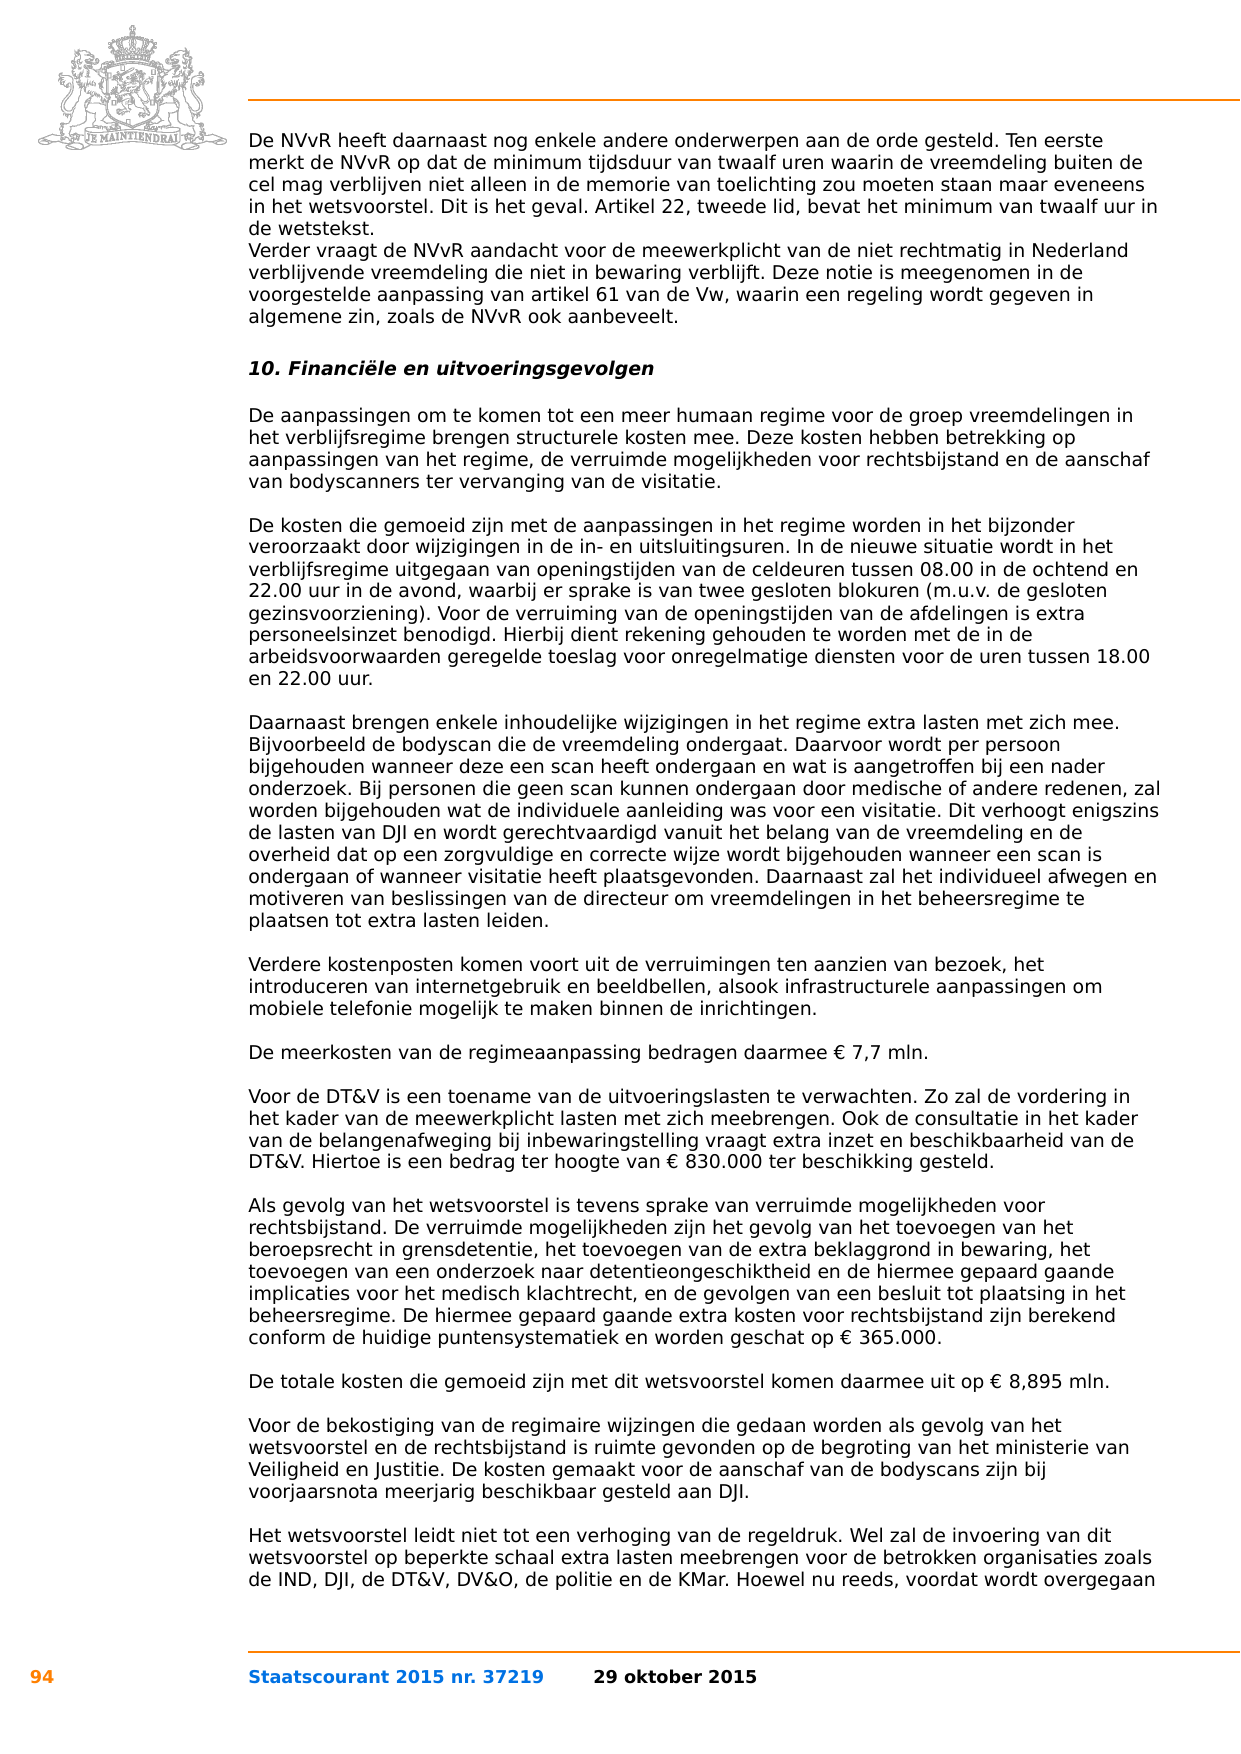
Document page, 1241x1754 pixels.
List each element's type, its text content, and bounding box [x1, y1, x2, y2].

text Het wetsvoorstel leidt niet tot een verhoging van de regeldruk. Wel zal de invoering van dit wetsvoorstel op beperkte schaal extra lasten meebrengen voor de betrokken organisaties zoals de IND, DJI, de DT&V, DV&O, de politie en de KMar. Hoewel nu reeds, voordat wordt overgegaan [248, 1525, 1163, 1591]
text Verder vraagt de NVvR aandacht voor de meewerkplicht van de niet rechtmatig in Nederland verblijvende vreemdeling die niet in bewaring verblijft. Deze notie is meegenomen in de voorgestelde aanpassing van artikel 61 van de Vw, waarin een regeling wordt gegeven in algemene zin, zoals de NVvR ook aanbeveelt. [248, 240, 1163, 328]
text De NVvR heeft daarnaast nog enkele andere onderwerpen aan de orde gesteld. Ten eerste merkt de NVvR op dat de minimum tijdsduur van twaalf uren waarin de vreemdeling buiten de cel mag verblijven niet alleen in de memorie van toelichting zou moeten staan maar eveneens in het wetsvoorstel. Dit is het geval. Artikel 22, tweede lid, bevat het minimum van twaalf uur in de wetstekst. [248, 130, 1163, 240]
text De totale kosten die gemoeid zijn met dit wetsvoorstel komen daarmee uit op € 8,895 mln. [248, 1371, 1163, 1393]
text De kosten die gemoeid zijn met de aanpassingen in het regime worden in het bijzonder veroorzaakt door wijzigingen in de in- en uitsluitingsuren. In de nieuwe situatie wordt in het verblijfsregime uitgegaan van openingstijden van de celdeuren tussen 08.00 in de ochtend en 22.00 uur in de avond, waarbij er sprake is van twee gesloten blokuren (m.u.v. de gesloten gezinsvoorziening). Voor de verruiming van de openingstijden van de afdelingen is extra personeelsinzet benodigd. Hierbij dient rekening gehouden te worden met de in de arbeidsvoorwaarden geregelde toeslag voor onregelmatige diensten voor de uren tussen 18.00 en 22.00 uur. [248, 514, 1163, 690]
text De aanpassingen om te komen tot een meer humaan regime voor de groep vreemdelingen in het verblijfsregime brengen structurele kosten mee. Deze kosten hebben betrekking op aanpassingen van het regime, de verruimde mogelijkheden voor rechtsbijstand en de aanschaf van bodyscanners ter vervanging van de visitatie. [248, 405, 1163, 493]
subtitle 10. Financiële en uitvoeringsgevolgen [248, 358, 1163, 380]
text Als gevolg van het wetsvoorstel is tevens sprake van verruimde mogelijkheden voor rechtsbijstand. De verruimde mogelijkheden zijn het gevolg van het toevoegen van het beroepsrecht in grensdetentie, het toevoegen van de extra beklaggrond in bewaring, het toevoegen van een onderzoek naar detentieongeschiktheid en de hiermee gepaard gaande implicaties voor het medisch klachtrecht, en de gevolgen van een besluit tot plaatsing in het beheersregime. De hiermee gepaard gaande extra kosten voor rechtsbijstand zijn berekend conform de huidige puntensystematiek en worden geschat op € 365.000. [248, 1195, 1163, 1349]
text Daarnaast brengen enkele inhoudelijke wijzigingen in het regime extra lasten met zich mee. Bijvoorbeeld de bodyscan die de vreemdeling ondergaat. Daarvoor wordt per persoon bijgehouden wanneer deze een scan heeft ondergaan en wat is aangetroffen bij een nader onderzoek. Bij personen die geen scan kunnen ondergaan door medische of andere redenen, zal worden bijgehouden wat de individuele aanleiding was voor een visitatie. Dit verhoogt enigszins de lasten van DJI en wordt gerechtvaardigd vanuit het belang van de vreemdeling en de overheid dat op een zorgvuldige en correcte wijze wordt bijgehouden wanneer een scan is ondergaan of wanneer visitatie heeft plaatsgevonden. Daarnaast zal het individueel afwegen en motiveren van beslissingen van de directeur om vreemdelingen in het beheersregime te plaatsen tot extra lasten leiden. [248, 712, 1163, 932]
picture [38, 25, 227, 150]
text De meerkosten van de regimeaanpassing bedragen daarmee € 7,7 mln. [248, 1042, 1163, 1064]
text Voor de bekostiging van de regimaire wijzingen die gedaan worden als gevolg van het wetsvoorstel en de rechtsbijstand is ruimte gevonden op de begroting van het ministerie van Veiligheid en Justitie. De kosten gemaakt voor de aanschaf van de bodyscans zijn bij voorjaarsnota meerjarig beschikbaar gesteld aan DJI. [248, 1415, 1163, 1503]
text Voor de DT&V is een toename van de uitvoeringslasten te verwachten. Zo zal de vordering in het kader van de meewerkplicht lasten met zich meebrengen. Ook de consultatie in het kader van de belangenafweging bij inbewaringstelling vraagt extra inzet en beschikbaarheid van de DT&V. Hiertoe is een bedrag ter hoogte van € 830.000 ter beschikking gesteld. [248, 1086, 1163, 1173]
text Verdere kostenposten komen voort uit de verruimingen ten aanzien van bezoek, het introduceren van internetgebruik en beeldbellen, alsook infrastructurele aanpassingen om mobiele telefonie mogelijk te maken binnen de inrichtingen. [248, 954, 1163, 1020]
